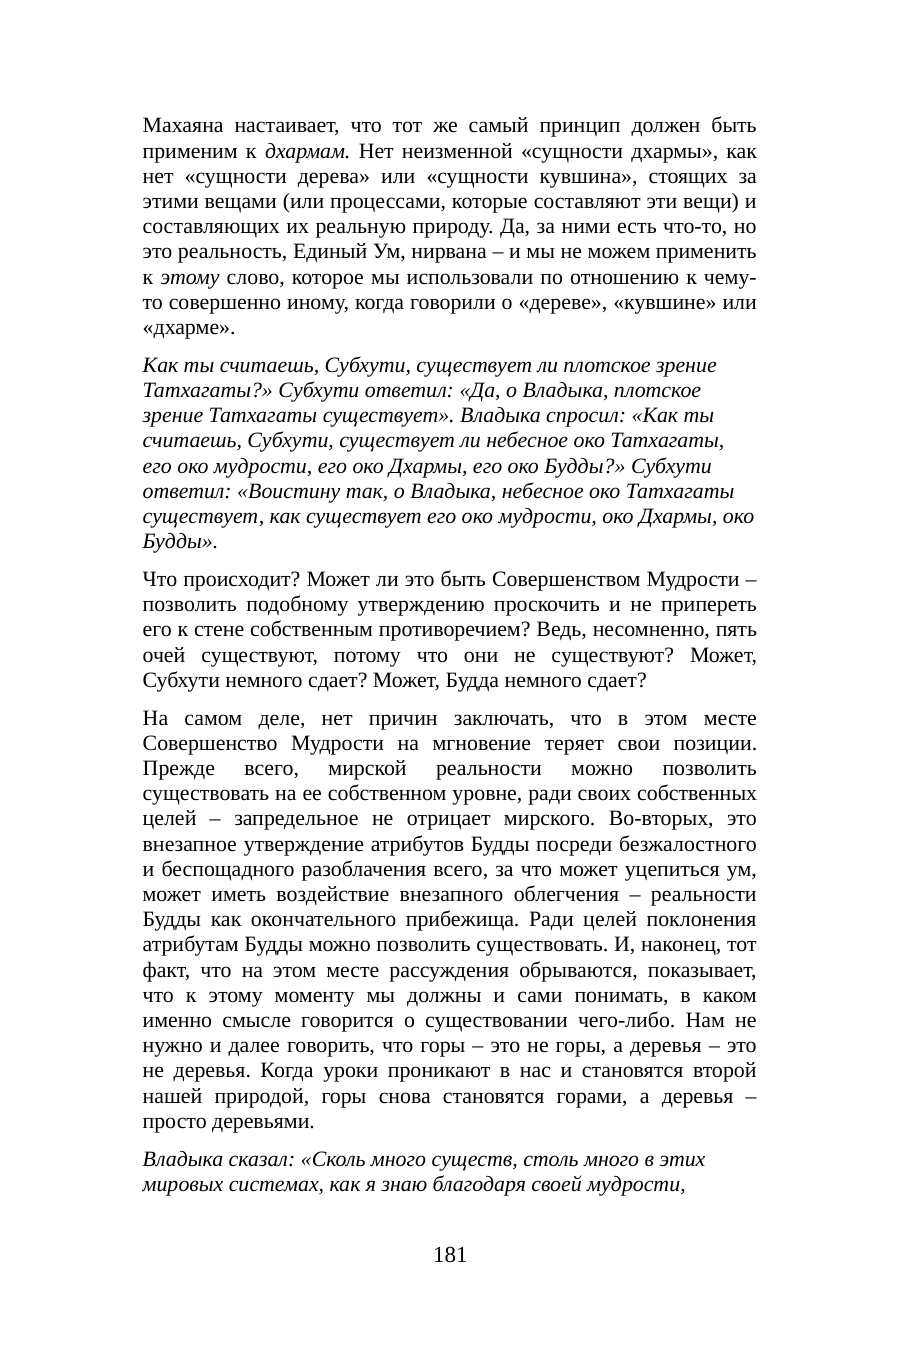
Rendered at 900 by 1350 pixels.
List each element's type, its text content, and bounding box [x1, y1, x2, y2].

text Владыка сказал: «Сколь много существ, столь много в этих мировых системах, как я знаю благодаря своей мудрости, [142, 1146, 757, 1196]
text На самом деле, нет причин заключать, что в этом месте Совершенство Мудрости на мгновение теряет свои позиции. Прежде всего, мирской реальности можно позволить существовать на ее собственном уровне, ради своих собственных целей – запредельное не отрицает мирского. Во-вторых, это внезапное утверждение атрибутов Будды посреди безжалостного и беспощадного разоблачения всего, за что может уцепиться ум, может иметь воздействие внезапного облегчения – реальности Будды как окончательного прибежища. Ради целей поклонения атрибутам Будды можно позволить существовать. И, наконец, тот факт, что на этом месте рассуждения обрываются, показывает, что к этому моменту мы должны и сами понимать, в каком именно смысле говорится о существовании чего-либо. Нам не нужно и далее говорить, что горы – это не горы, а деревья – это не деревья. Когда уроки проникают в нас и становятся второй нашей природой, горы снова становятся горами, а деревья – просто деревьями. [142, 704, 757, 1133]
text Как ты считаешь, Субхути, существует ли плотское зрение Татхагаты?» Субхути ответил: «Да, о Владыка, плотское зрение Татхагаты существует». Владыка спросил: «Как ты считаешь, Субхути, существует ли небесное око Татхагаты, его око мудрости, его око Дхармы, его око Будды?» Субхути ответил: «Воистину так, о Владыка, небесное око Татхагаты существует, как существует его око мудрости, око Дхармы, око Будды». [142, 352, 757, 553]
text Махаяна настаивает, что тот же самый принцип должен быть применим к дхармам. Нет неизменной «сущности дхармы», как нет «сущности дерева» или «сущности кувшина», стоящих за этими вещами (или процессами, которые составляют эти вещи) и составляющих их реальную природу. Да, за ними есть что-то, но это реальность, Единый Ум, нирвана – и мы не можем применить к этому слово, которое мы использовали по отношению к чему-то совершенно иному, когда говорили о «дереве», «кувшине» или «дхарме». [142, 112, 757, 339]
text Что происходит? Может ли это быть Совершенством Мудрости – позволить подобному утверждению проскочить и не припереть его к стене собственным противоречием? Ведь, несомненно, пять очей существуют, потому что они не существуют? Может, Субхути немного сдает? Может, Будда немного сдает? [142, 566, 757, 692]
